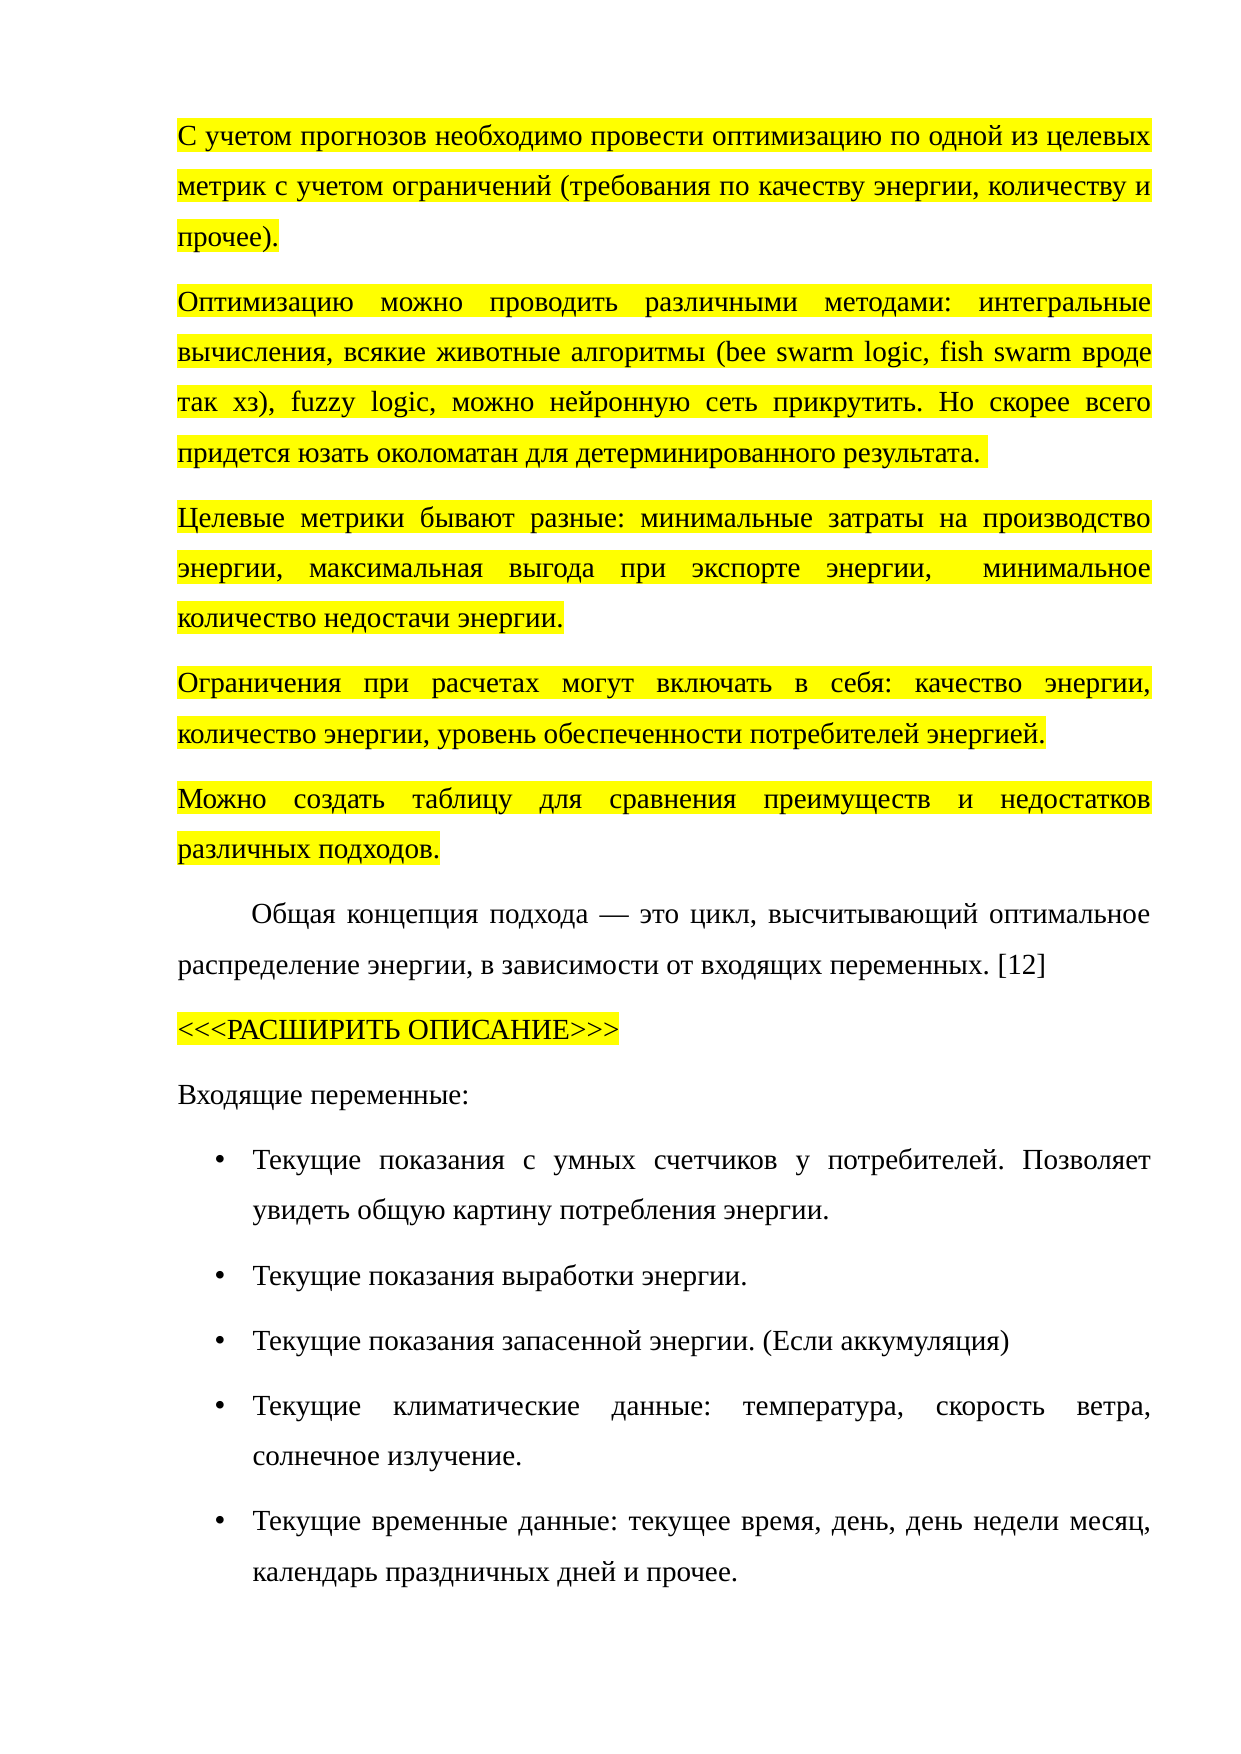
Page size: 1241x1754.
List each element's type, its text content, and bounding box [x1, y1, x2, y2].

text Входящие переменные: [177, 1077, 1152, 1111]
list Текущие показания выработки энергии. [215, 1258, 1152, 1291]
list Текущие временные данные: текущее время, день, день недели месяц, календарь праздничных дней и прочее. [215, 1503, 1152, 1587]
text <<<РАСШИРИТЬ ОПИСАНИЕ>>> [177, 1012, 1152, 1045]
list Текущие показания с умных счетчиков у потребителей. Позволяет увидеть общую картину потребления энергии. [215, 1142, 1152, 1226]
text Оптимизацию можно проводить различными методами: интегральные вычисления, всякие животные алгоритмы (bee swarm logic, fish swarm вроде так хз), fuzzy logic, можно нейронную сеть прикрутить. Но скорее всего придется юзать околоматан для детерминированного результата. [177, 284, 1152, 468]
list Текущие климатические данные: температура, скорость ветра, солнечное излучение. [215, 1388, 1152, 1472]
text Ограничения при расчетах могут включать в себя: качество энергии, количество энергии, уровень обеспеченности потребителей энергией. [177, 666, 1152, 749]
text Общая концепция подхода — это цикл, высчитывающий оптимальное распределение энергии, в зависимости от входящих переменных. [12] [177, 896, 1152, 980]
text Можно создать таблицу для сравнения преимуществ и недостатков различных подходов. [177, 781, 1152, 865]
text С учетом прогнозов необходимо провести оптимизацию по одной из целевых метрик с учетом ограничений (требования по качеству энергии, количеству и прочее). [177, 118, 1152, 252]
text Целевые метрики бывают разные: минимальные затраты на производство энергии, максимальная выгода при экспорте энергии, минимальное количество недостачи энергии. [177, 500, 1152, 634]
list Текущие показания запасенной энергии. (Если аккумуляция) [215, 1323, 1152, 1356]
